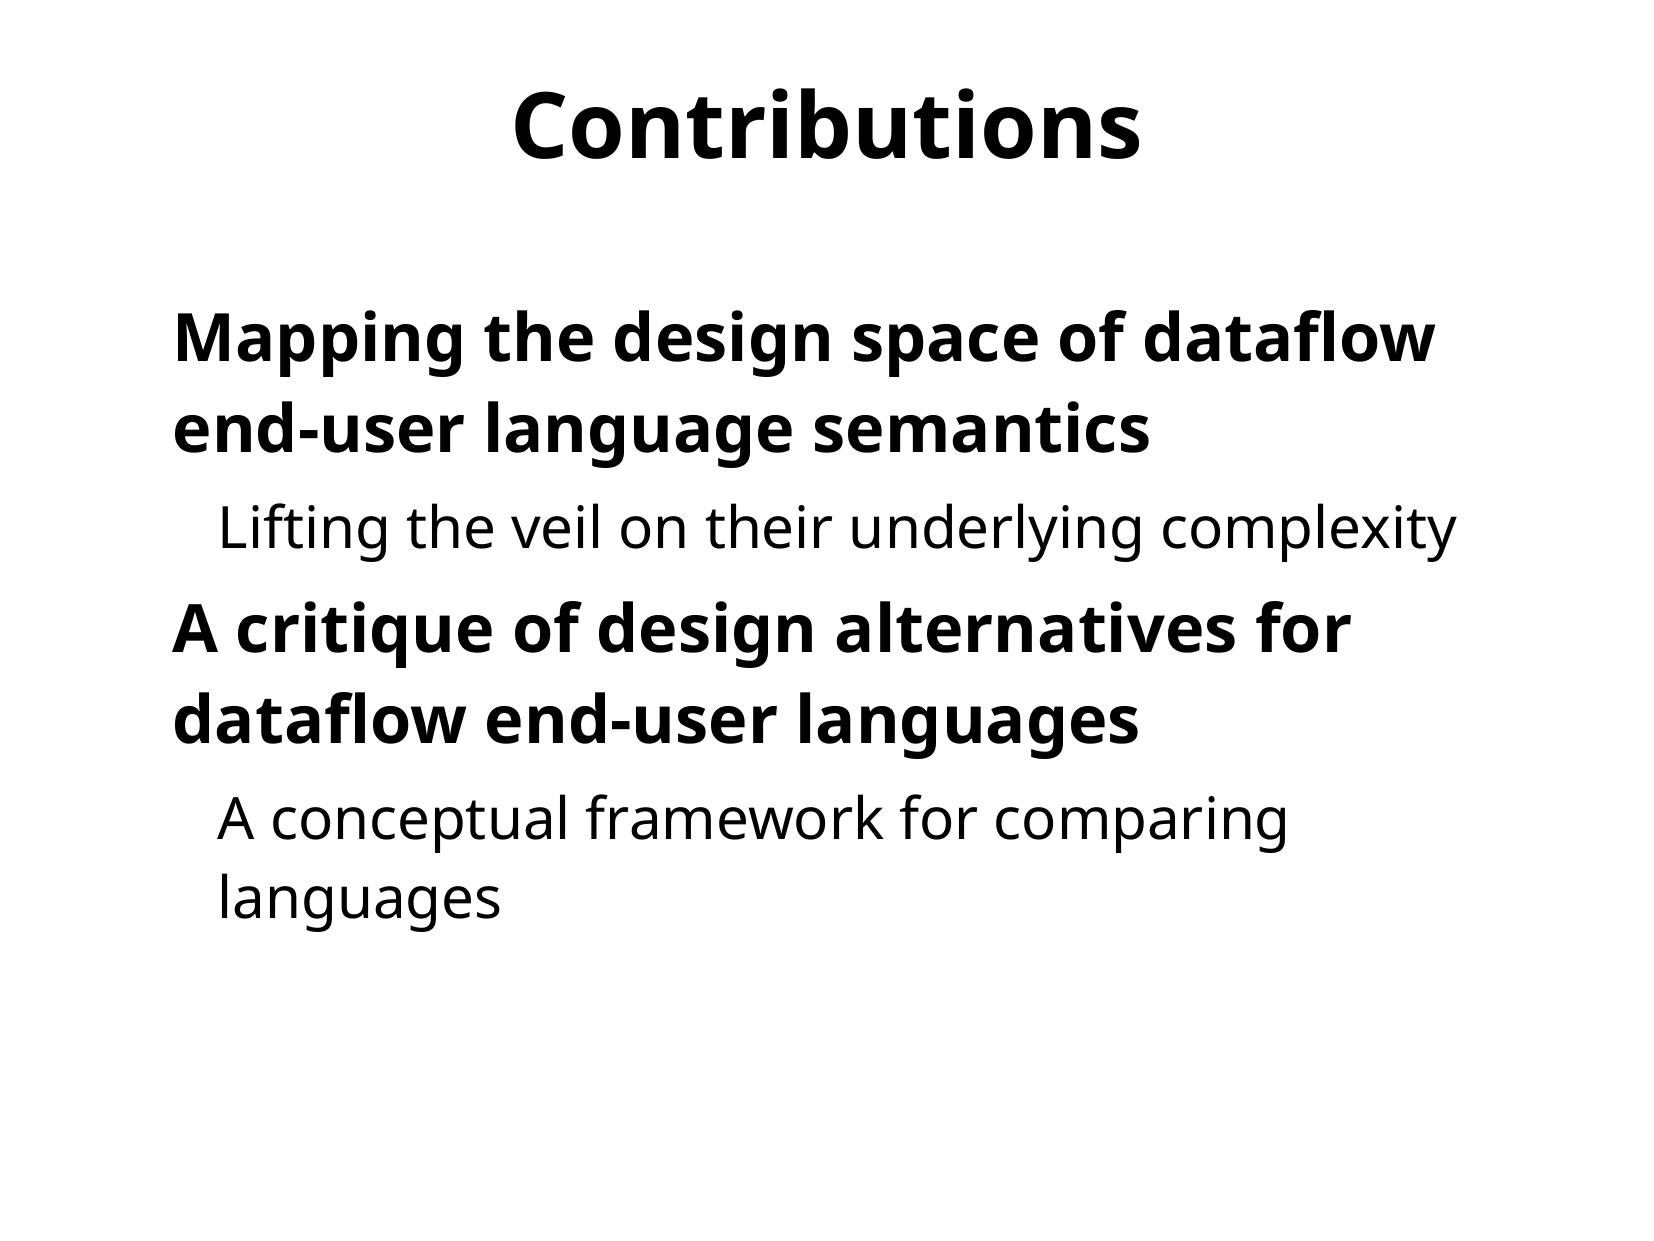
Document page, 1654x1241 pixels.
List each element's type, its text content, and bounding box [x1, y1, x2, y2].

list Mapping the design space of dataflow end-user language semantics Lifting the veil on their underlying complexity A critique of design alternatives for dataflow end-user languages A conceptual framework for comparing languages [82, 290, 1571, 1171]
title Contributions [82, 19, 1571, 227]
